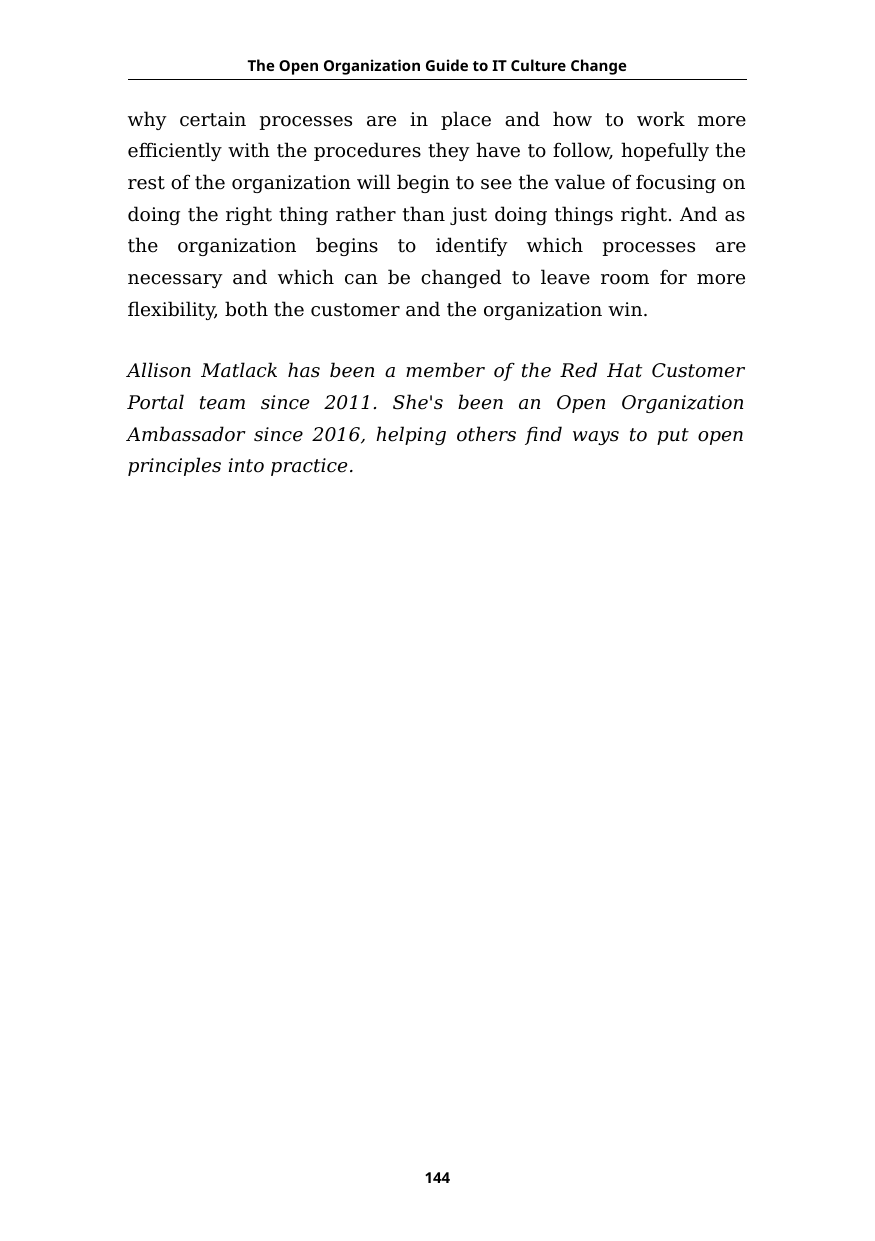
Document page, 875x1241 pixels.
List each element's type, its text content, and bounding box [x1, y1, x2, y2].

text why certain processes are in place and how to work more efficiently with the procedures they have to follow, hopefully the rest of the organization will begin to see the value of focusing on doing the right thing rather than just doing things right. And as the organization begins to identify which processes are necessary and which can be changed to leave room for more flexibility, both the customer and the organization win. [127, 109, 747, 321]
text Allison Matlack has been a member of the Red Hat Customer Portal team since 2011. She's been an Open Organization Ambassador since 2016, helping others find ways to put open principles into practice. [127, 360, 747, 477]
